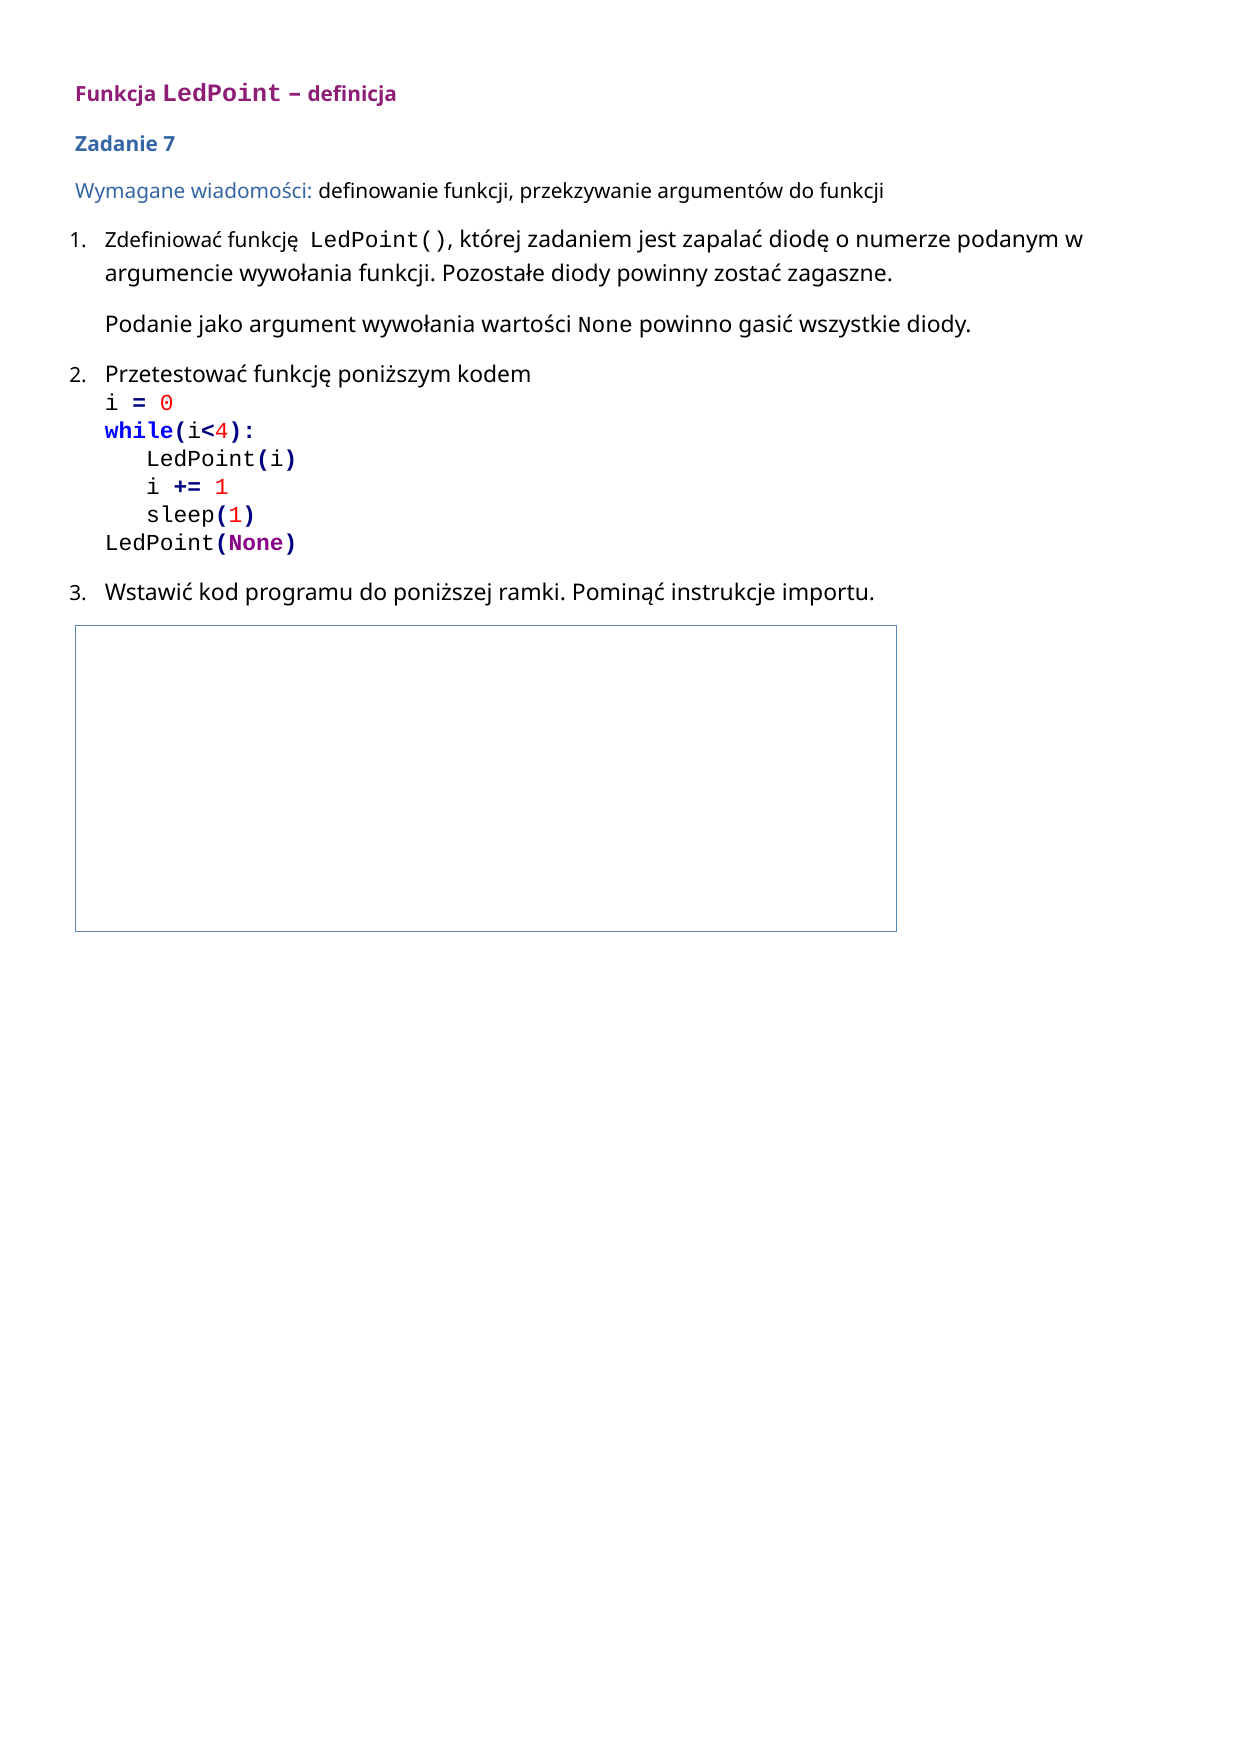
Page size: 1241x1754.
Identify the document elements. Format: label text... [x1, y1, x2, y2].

text Wymagane wiadomości: definowanie funkcji, przekzywanie argumentów do funkcji [75, 176, 1165, 204]
text Zadanie 7 [75, 129, 1165, 157]
list Wstawić kod programu do poniższej ramki. Pominąć instrukcje importu. [69, 575, 1165, 607]
list Zdefiniować funkcję LedPoint(), której zadaniem jest zapalać diodę o numerze podanym w argumencie wywołania funkcji. Pozostałe diody powinny zostać zagaszne. [69, 223, 1165, 288]
list Podanie jako argument wywołania wartości None powinno gasić wszystkie diody. [69, 307, 1165, 339]
list Przetestować funkcję poniższym kodem i = 0 while(i<4): LedPoint(i) i += 1 sleep(1) LedPoint(None) [69, 358, 1165, 557]
text Funkcja LedPoint – definicja [75, 75, 1165, 109]
